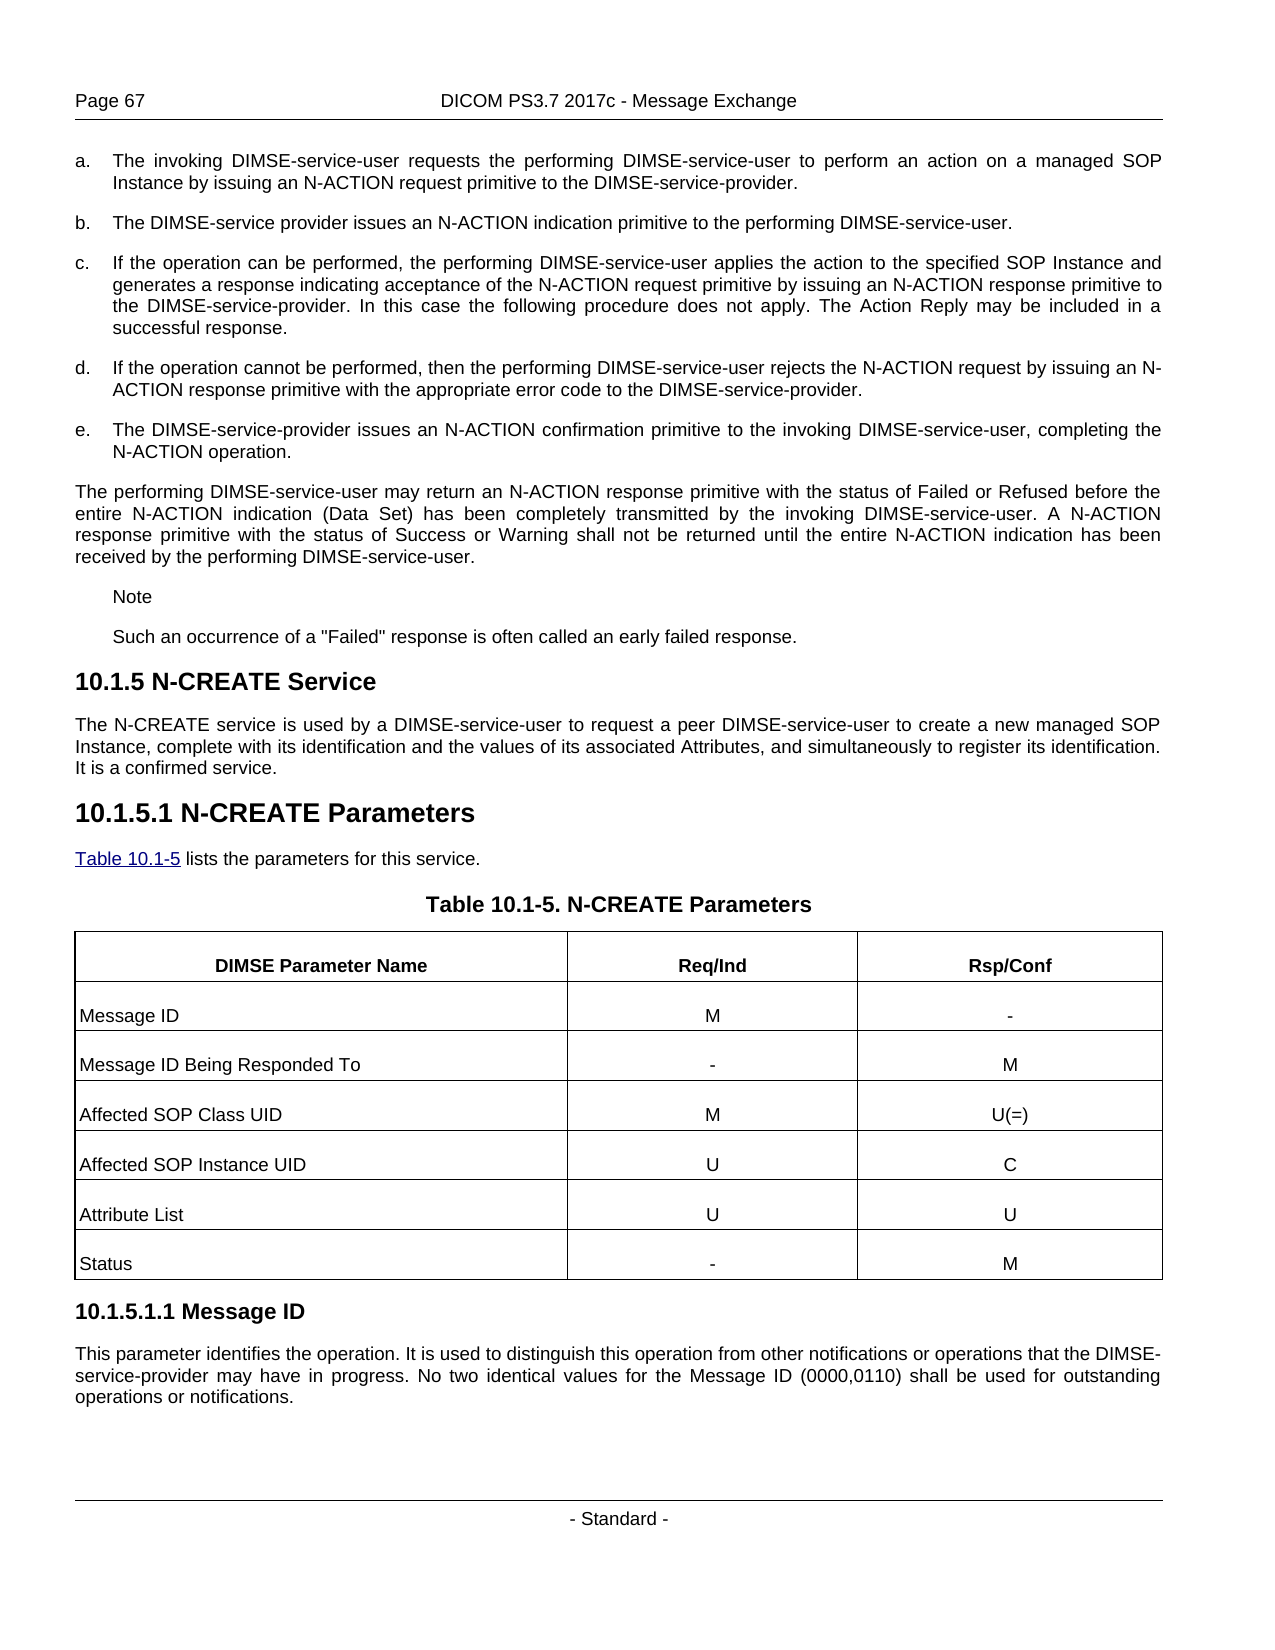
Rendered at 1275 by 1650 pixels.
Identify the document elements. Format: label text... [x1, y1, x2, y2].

table_cell U [858, 1180, 1162, 1229]
table_cell - [858, 982, 1162, 1030]
table_header Req/Ind [568, 932, 857, 981]
text 10.1.5 N-CREATE Service [75, 667, 1162, 695]
text 10.1.5.1.1 Message ID [75, 1298, 1162, 1324]
table_cell Affected SOP Class UID [76, 1081, 567, 1130]
text The performing DIMSE-service-user may return an N-ACTION response primitive with the status of Failed or Refused before the entire N-ACTION indication (Data Set) has been completely transmitted by the invoking DIMSE-service-user. A N-ACTION response primitive with the status of Success or Warning shall not be returned until the entire N-ACTION indication has been received by the performing DIMSE-service-user. [75, 481, 1162, 567]
table_cell Message ID Being Responded To [76, 1031, 567, 1080]
table_cell Affected SOP Instance UID [76, 1131, 567, 1179]
table_header DIMSE Parameter Name [76, 932, 567, 981]
text Note [112, 586, 1125, 607]
table_cell - [568, 1230, 857, 1279]
table_cell Attribute List [76, 1180, 567, 1229]
table_cell M [568, 982, 857, 1030]
table_cell C [858, 1131, 1162, 1179]
table_header Rsp/Conf [858, 932, 1162, 981]
text Table 10.1-5 lists the parameters for this service. [75, 847, 1162, 869]
table_cell M [858, 1230, 1162, 1279]
table_cell Message ID [76, 982, 567, 1030]
text The N-CREATE service is used by a DIMSE-service-user to request a peer DIMSE-service-user to create a new managed SOP Instance, complete with its identification and the values of its associated Attributes, and simultaneously to register its identification. It is a confirmed service. [75, 714, 1162, 779]
table_cell M [568, 1081, 857, 1130]
text 10.1.5.1 N-CREATE Parameters [75, 797, 1162, 829]
list The DIMSE-service provider issues an N-ACTION indication primitive to the performing DIMSE-service-user. [75, 212, 1162, 233]
list If the operation can be performed, the performing DIMSE-service-user applies the action to the specified SOP Instance and generates a response indicating acceptance of the N-ACTION request primitive by issuing an N-ACTION response primitive to the DIMSE-service-provider. In this case the following procedure does not apply. The Action Reply may be included in a successful response. [75, 252, 1162, 338]
list The DIMSE-service-provider issues an N-ACTION confirmation primitive to the invoking DIMSE-service-user, completing the N-ACTION operation. [75, 419, 1162, 462]
table_cell Status [76, 1230, 567, 1279]
table_cell U(=) [858, 1081, 1162, 1130]
text This parameter identifies the operation. It is used to distinguish this operation from other notifications or operations that the DIMSE-service-provider may have in progress. No two identical values for the Message ID (0000,0110) shall be used for outstanding operations or notifications. [75, 1343, 1162, 1408]
table_cell U [568, 1180, 857, 1229]
table_cell U [568, 1131, 857, 1179]
text Table 10.1-5. N-CREATE Parameters [75, 892, 1162, 917]
table_cell M [858, 1031, 1162, 1080]
table_cell - [568, 1031, 857, 1080]
text Such an occurrence of a "Failed" response is often called an early failed response. [112, 626, 1125, 648]
list If the operation cannot be performed, then the performing DIMSE-service-user rejects the N-ACTION request by issuing an N-ACTION response primitive with the appropriate error code to the DIMSE-service-provider. [75, 357, 1162, 400]
list The invoking DIMSE-service-user requests the performing DIMSE-service-user to perform an action on a managed SOP Instance by issuing an N-ACTION request primitive to the DIMSE-service-provider. [75, 150, 1162, 193]
